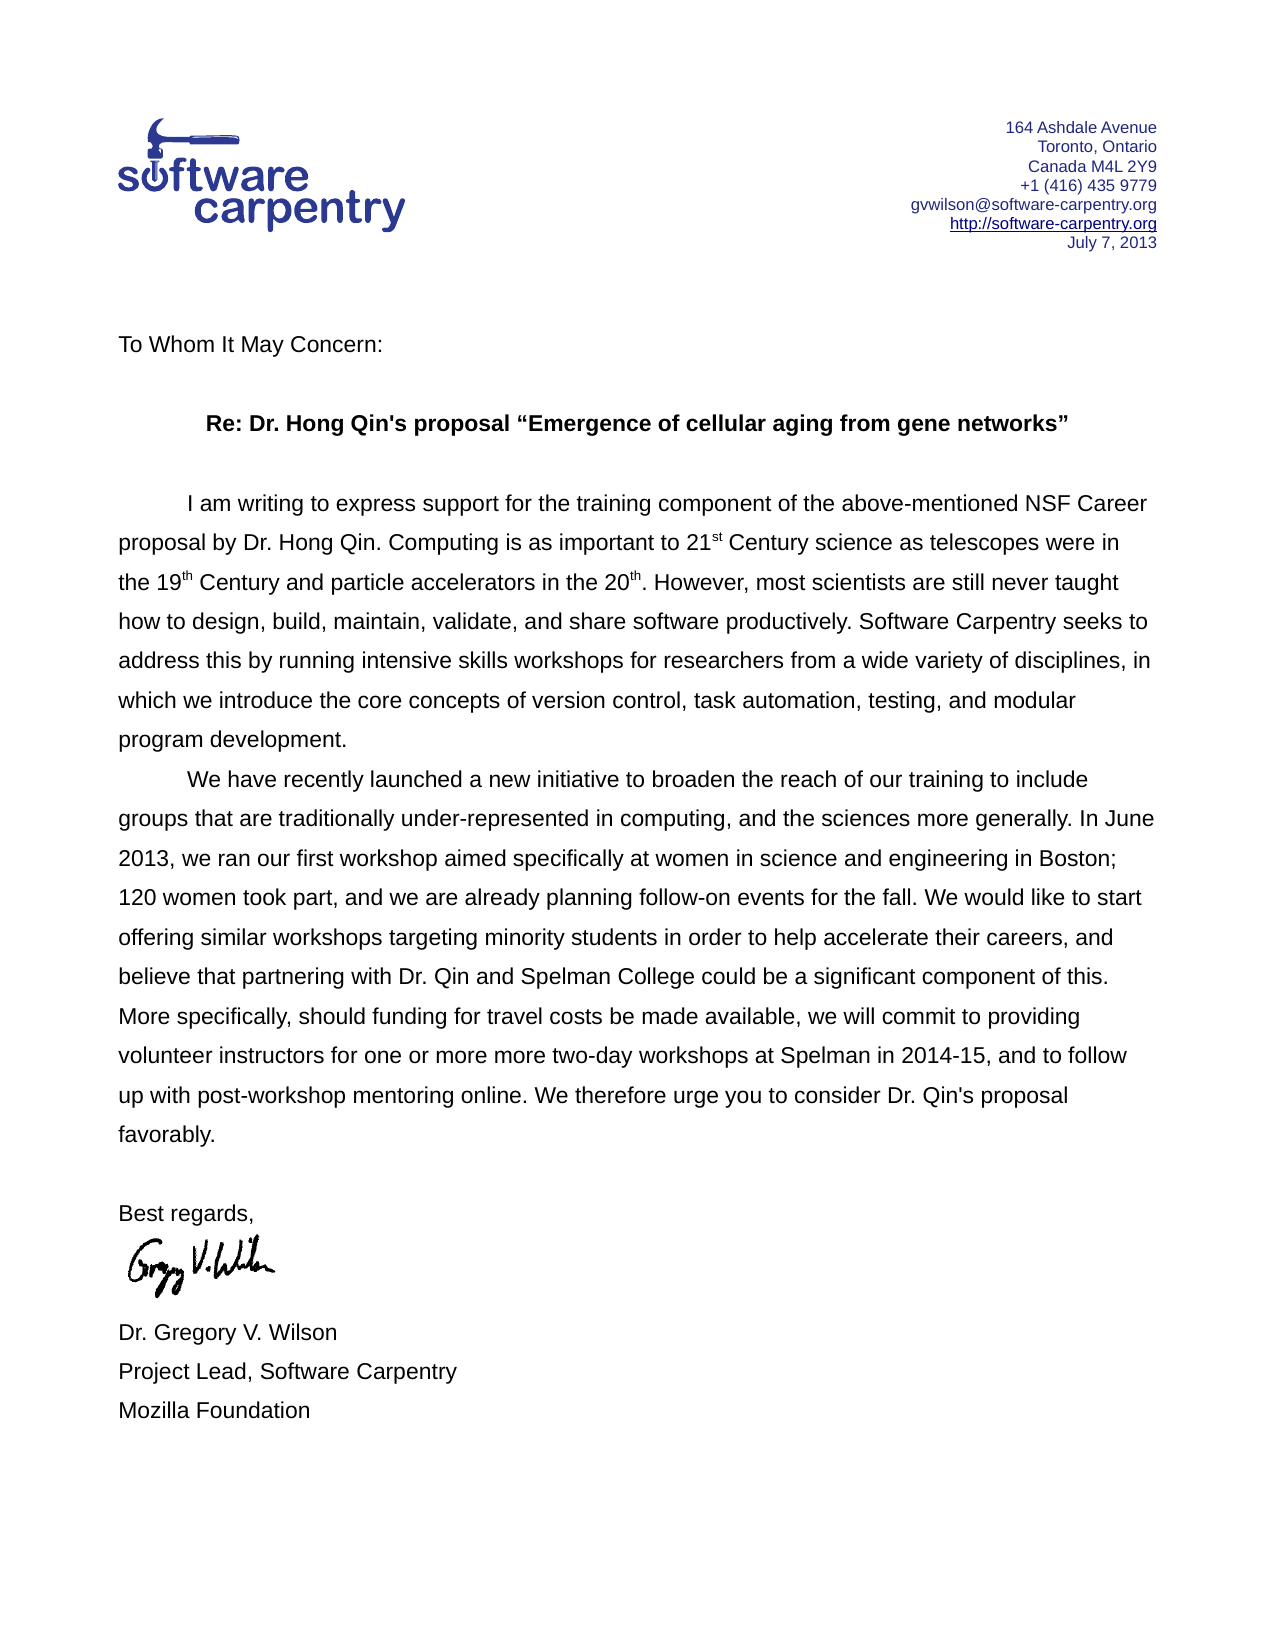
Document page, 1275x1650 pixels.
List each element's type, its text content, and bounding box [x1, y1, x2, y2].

text Project Lead, Software Carpentry [118, 1358, 1157, 1384]
text 164 Ashdale Avenue [157, 118, 1157, 137]
text Dr. Gregory V. Wilson [118, 1318, 1157, 1345]
text +1 (416) 435 9779 [118, 176, 1157, 195]
text We have recently launched a new initiative to broaden the reach of our training to include groups that are traditionally under-represented in computing, and the sciences more generally. In June 2013, we ran our first workshop aimed specifically at women in science and engineering in Boston; 120 women took part, and we are already planning follow-on events for the fall. We would like to start offering similar workshops targeting minority students in order to help accelerate their careers, and believe that partnering with Dr. Qin and Spelman College could be a significant component of this. More specifically, should funding for travel costs be made available, we will commit to providing volunteer instructors for one or more more two-day workshops at Spelman in 2014-15, and to follow up with post-workshop mentoring online. We therefore urge you to consider Dr. Qin's proposal favorably. [118, 766, 1157, 1147]
text July 7, 2013 [118, 233, 1157, 252]
text Best regards, [118, 1200, 1157, 1226]
text [118, 118, 159, 137]
picture [123, 1229, 286, 1302]
text [118, 214, 269, 233]
text Canada M4L 2Y9 [118, 156, 1157, 176]
text Toronto, Ontario [160, 137, 1157, 156]
text http://software-carpentry.org [390, 214, 1157, 233]
text [118, 195, 349, 214]
text [271, 214, 390, 233]
text [118, 137, 152, 156]
text gvwilson@software-carpentry.org [356, 195, 1157, 214]
text To Whom It May Concern: [118, 331, 1157, 358]
text Re: Dr. Hong Qin's proposal “Emergence of cellular aging from gene networks” [118, 410, 1157, 437]
text Mozilla Foundation [118, 1397, 1157, 1424]
text I am writing to express support for the training component of the above-mentioned NSF Career proposal by Dr. Hong Qin. Computing is as important to 21st Century science as telescopes were in the 19th Century and particle accelerators in the 20th. However, most scientists are still never taught how to design, build, maintain, validate, and share software productively. Software Carpentry seeks to address this by running intensive skills workshops for researchers from a wide variety of disciplines, in which we introduce the core concepts of version control, task automation, testing, and modular program development. [118, 489, 1157, 753]
